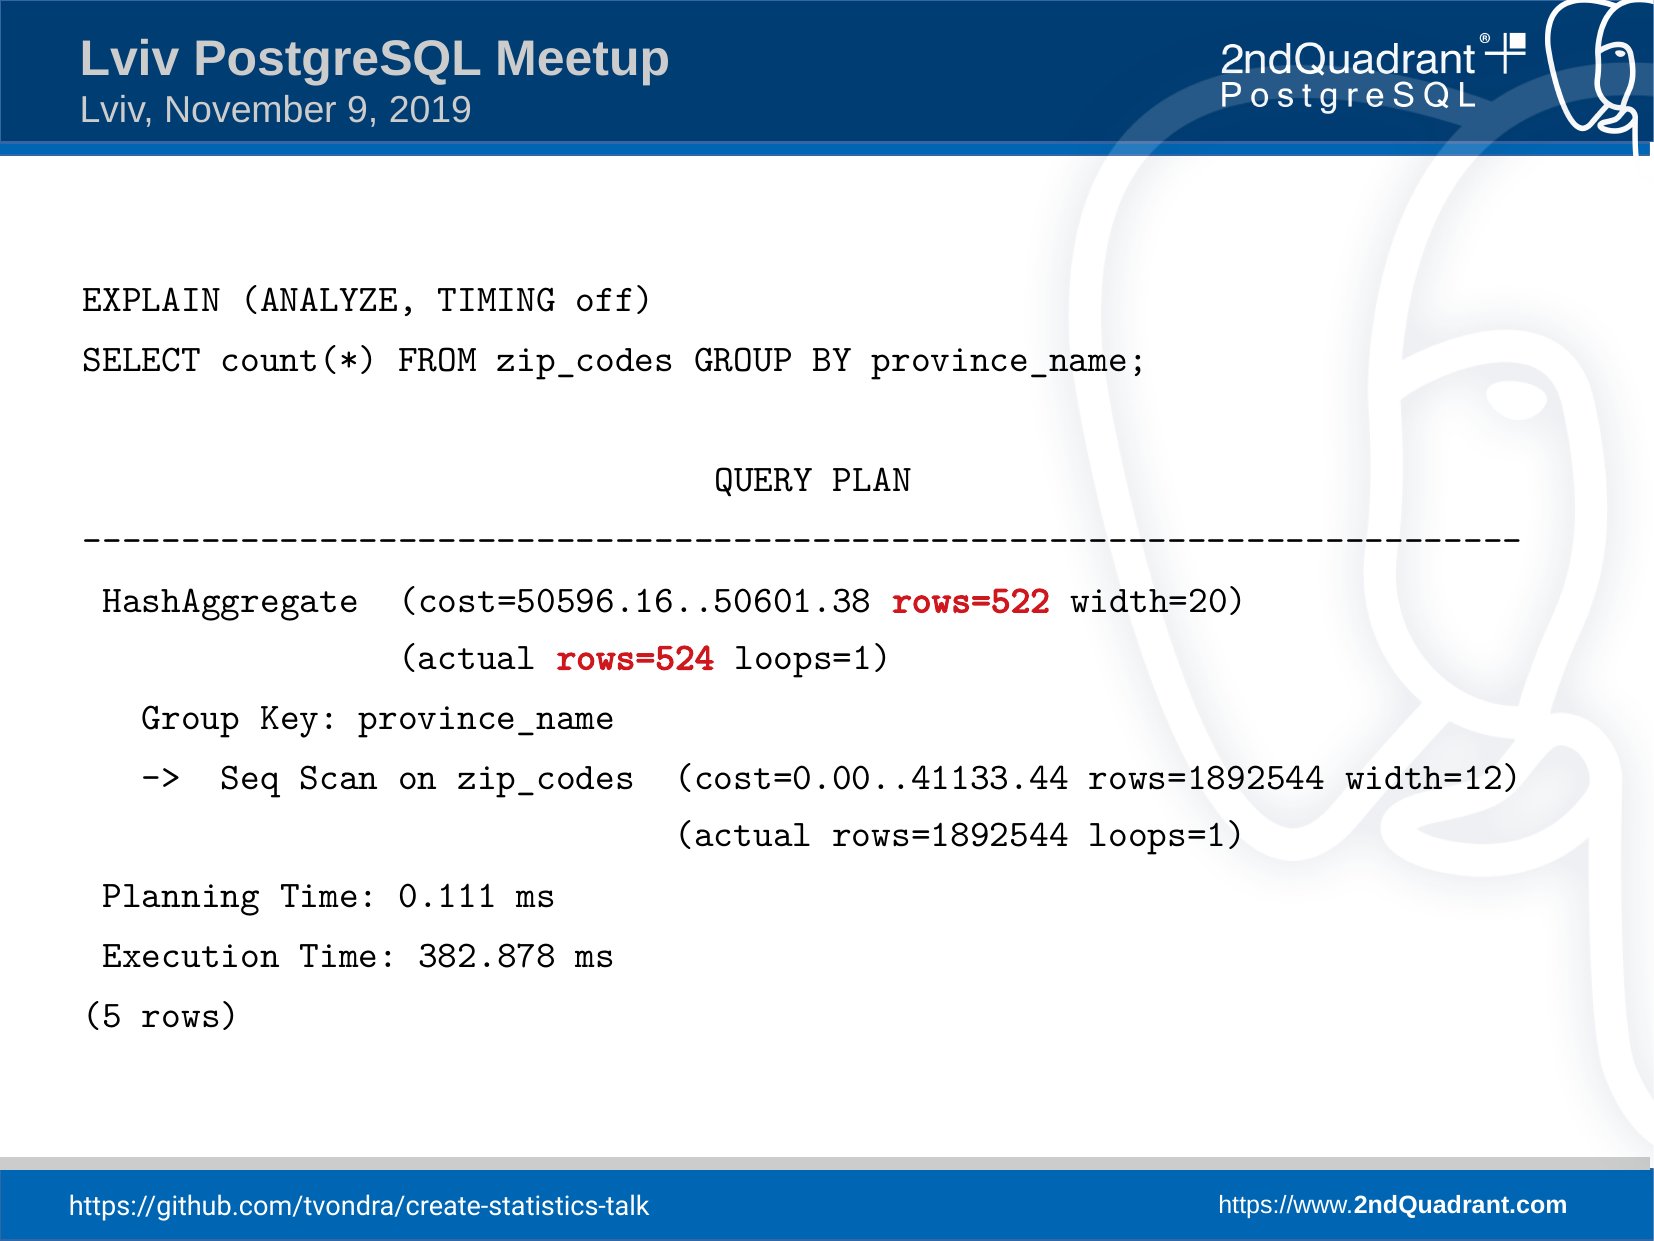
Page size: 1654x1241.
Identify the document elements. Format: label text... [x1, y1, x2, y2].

picture [632, 0, 1654, 1241]
list EXPLAIN (ANALYZE, TIMING off) SELECT count(*) FROM zip_codes GROUP BY province_name; QUERY PLAN ------------------------------------------------------------------------- HashAggregate (cost=50596.16..50601.38 rows=522 width=20) (actual rows=524 loops=1) Group Key: province_name -> Seq Scan on zip_codes (cost=0.00..41133.44 rows=1892544 width=12) (actual rows=1892544 loops=1) Planning Time: 0.111 ms Execution Time: 382.878 ms (5 rows) [82, 265, 1571, 981]
